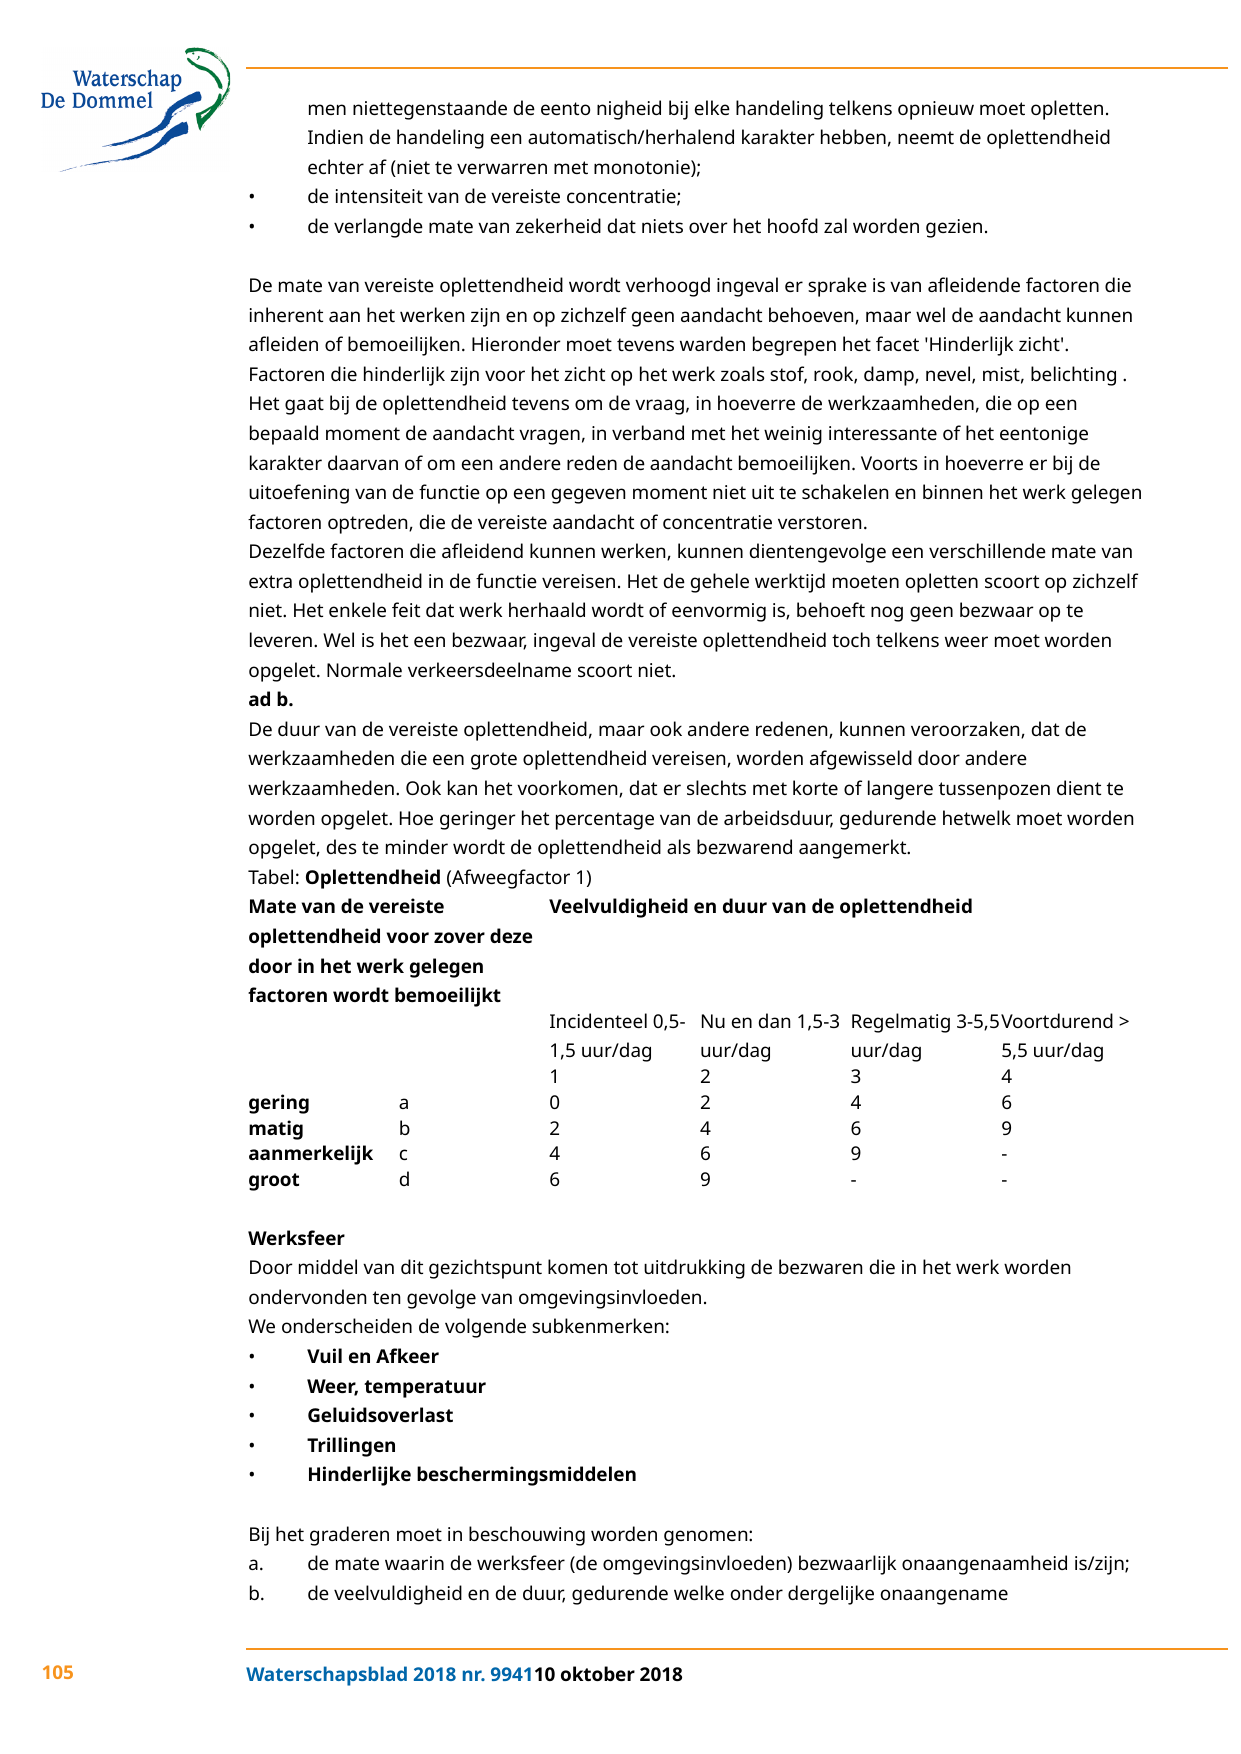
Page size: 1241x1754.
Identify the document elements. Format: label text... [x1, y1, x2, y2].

list de mate waarin de werksfeer (de omgevingsinvloeden) bezwaarlijk onaangenaamheid is/zijn; [248, 1550, 1152, 1576]
table_cell 9 [1001, 1115, 1152, 1141]
table_cell 6 [700, 1141, 850, 1166]
table_cell Voortdurend > 5,5 uur/dag [1001, 1008, 1152, 1063]
table_cell 2 [700, 1064, 850, 1089]
table_cell 4 [700, 1115, 850, 1141]
text Het gaat bij de oplettendheid tevens om de vraag, in hoeverre de werkzaamheden, die op een bepaald moment de aandacht vragen, in verband met het weinig interessante of het eentonige karakter daarvan of om een andere reden de aandacht bemoeilijken. Voorts in hoeverre er bij de uitoefening van de functie op een gegeven moment niet uit te schakelen en binnen het werk gelegen factoren optreden, die de vereiste aandacht of concentratie verstoren. [248, 391, 1152, 535]
list Hinderlijke beschermingsmiddelen [248, 1462, 1152, 1487]
text Door middel van dit gezichtspunt komen tot uitdrukking de bezwaren die in het werk worden ondervonden ten gevolge van omgevingsinvloeden. [248, 1254, 1152, 1310]
table_cell 1 [549, 1064, 700, 1089]
table_cell b [399, 1115, 549, 1141]
table_cell d [399, 1166, 549, 1192]
text Tabel: Oplettendheid (Afweegfactor 1) [248, 864, 1152, 890]
table_cell 6 [850, 1115, 1001, 1141]
table_cell a [399, 1089, 549, 1115]
list Weer, temperatuur [248, 1373, 1152, 1398]
table_cell - [1001, 1166, 1152, 1192]
picture [41, 47, 231, 172]
list Geluidsoverlast [248, 1402, 1152, 1428]
table_cell groot [248, 1166, 398, 1192]
text De duur van de vereiste oplettendheid, maar ook andere redenen, kunnen veroorzaken, dat de werkzaamheden die een grote oplettendheid vereisen, worden afgewisseld door andere werkzaamheden. Ook kan het voorkomen, dat er slechts met korte of langere tussenpozen dient te worden opgelet. Hoe geringer het percentage van de arbeidsduur, gedurende hetwelk moet worden opgelet, des te minder wordt de oplettendheid als bezwarend aangemerkt. [248, 716, 1152, 860]
table_cell [248, 1008, 549, 1063]
text Werksfeer [248, 1225, 1152, 1251]
table_cell 6 [1001, 1089, 1152, 1115]
list de verlangde mate van zekerheid dat niets over het hoofd zal worden gezien. [248, 213, 1152, 239]
text We onderscheiden de volgende subkenmerken: [248, 1314, 1152, 1339]
table_cell c [399, 1141, 549, 1166]
table_cell Incidenteel 0,5-1,5 uur/dag [549, 1008, 700, 1063]
list de veelvuldigheid en de duur, gedurende welke onder dergelijke onaangename [248, 1580, 1152, 1606]
table_cell - [1001, 1141, 1152, 1166]
table_cell 9 [850, 1141, 1001, 1166]
text ad b. [248, 686, 1152, 712]
table_cell 4 [549, 1141, 700, 1166]
list Trillingen [248, 1432, 1152, 1458]
list Vuil en Afkeer [248, 1343, 1152, 1369]
text Dezelfde factoren die afleidend kunnen werken, kunnen dientengevolge een verschillende mate van extra oplettendheid in de functie vereisen. Het de gehele werktijd moeten opletten scoort op zichzelf niet. Het enkele feit dat werk herhaald wordt of eenvormig is, behoeft nog geen bezwaar op te leveren. Wel is het een bezwaar, ingeval de vereiste oplettendheid toch telkens weer moet worden opgelet. Normale verkeersdeelname scoort niet. [248, 538, 1152, 683]
table_cell 9 [700, 1166, 850, 1192]
text Bij het graderen moet in beschouwing worden genomen: [248, 1521, 1152, 1546]
table_cell - [850, 1166, 1001, 1192]
table_cell aanmerkelijk [248, 1141, 398, 1166]
table_cell 0 [549, 1089, 700, 1115]
table_header Mate van de vereiste oplettendheid voor zover deze door in het werk gelegen factoren wordt bemoeilijkt [248, 894, 549, 1008]
table_cell gering [248, 1089, 398, 1115]
table_cell matig [248, 1115, 398, 1141]
text De mate van vereiste oplettendheid wordt verhoogd ingeval er sprake is van afleidende factoren die inherent aan het werken zijn en op zichzelf geen aandacht behoeven, maar wel de aandacht kunnen afleiden of bemoeilijken. Hieronder moet tevens warden begrepen het facet 'Hinderlijk zicht'. Factoren die hinderlijk zijn voor het zicht op het werk zoals stof, rook, damp, nevel, mist, belichting . [248, 272, 1152, 387]
table_cell 4 [850, 1089, 1001, 1115]
table_cell 2 [700, 1089, 850, 1115]
table_cell 4 [1001, 1064, 1152, 1089]
table_header Veelvuldigheid en duur van de oplettendheid [549, 894, 1152, 1008]
table_cell 3 [850, 1064, 1001, 1089]
list de intensiteit van de vereiste concentratie; [248, 183, 1152, 209]
table_cell 2 [549, 1115, 700, 1141]
table_cell Regelmatig 3-5,5 uur/dag [850, 1008, 1001, 1063]
table_cell 6 [549, 1166, 700, 1192]
table_cell [248, 1064, 549, 1089]
list men niettegenstaande de eento nigheid bij elke handeling telkens opnieuw moet opletten. Indien de handeling een automatisch/herhalend karakter hebben, neemt de oplettendheid echter af (niet te verwarren met monotonie); [248, 95, 1152, 180]
table_cell Nu en dan 1,5-3 uur/dag [700, 1008, 850, 1063]
